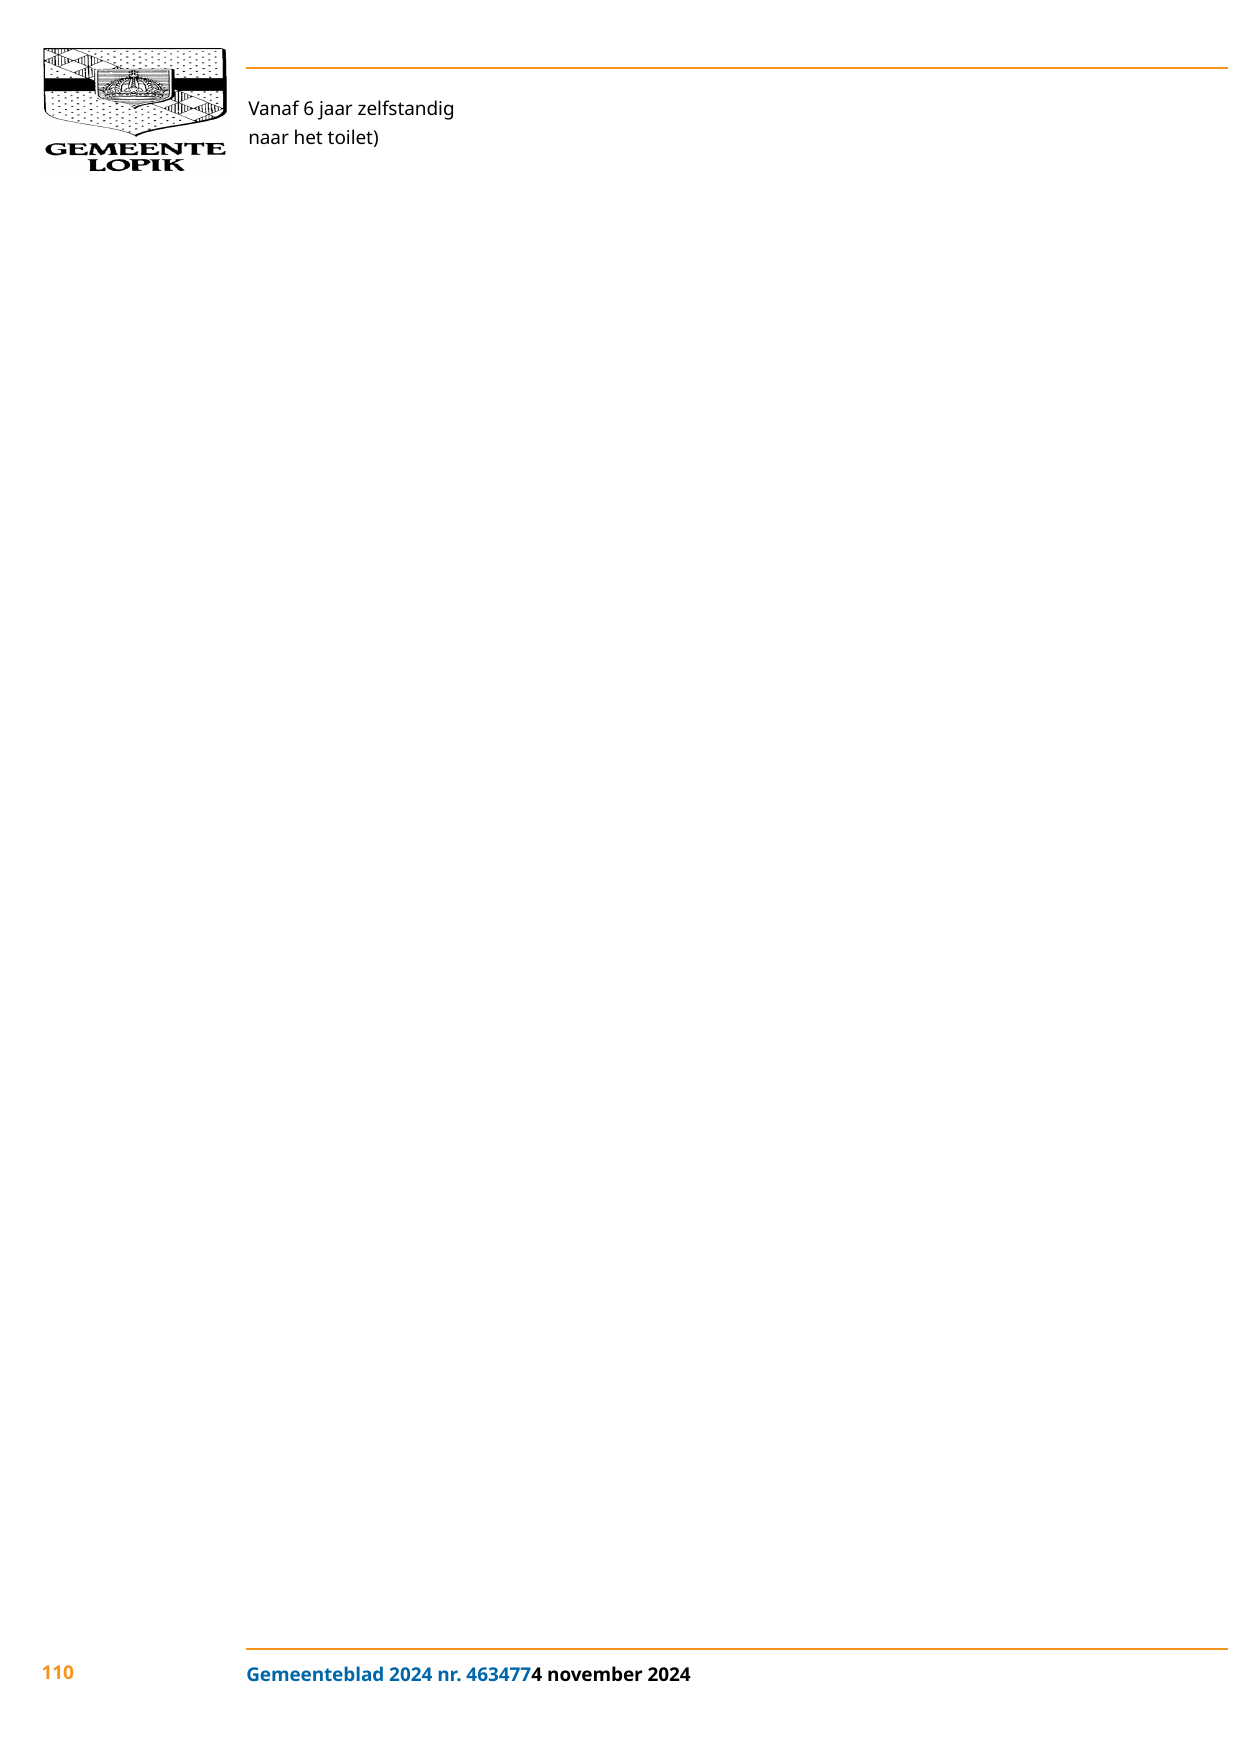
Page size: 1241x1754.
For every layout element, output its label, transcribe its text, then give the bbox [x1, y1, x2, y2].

table_cell [700, 95, 926, 150]
table_cell [926, 95, 1152, 150]
picture [41, 47, 231, 172]
table_cell - [474, 95, 700, 150]
table_cell Vanaf 6 jaar zelfstandig naar het toilet) [248, 95, 474, 150]
